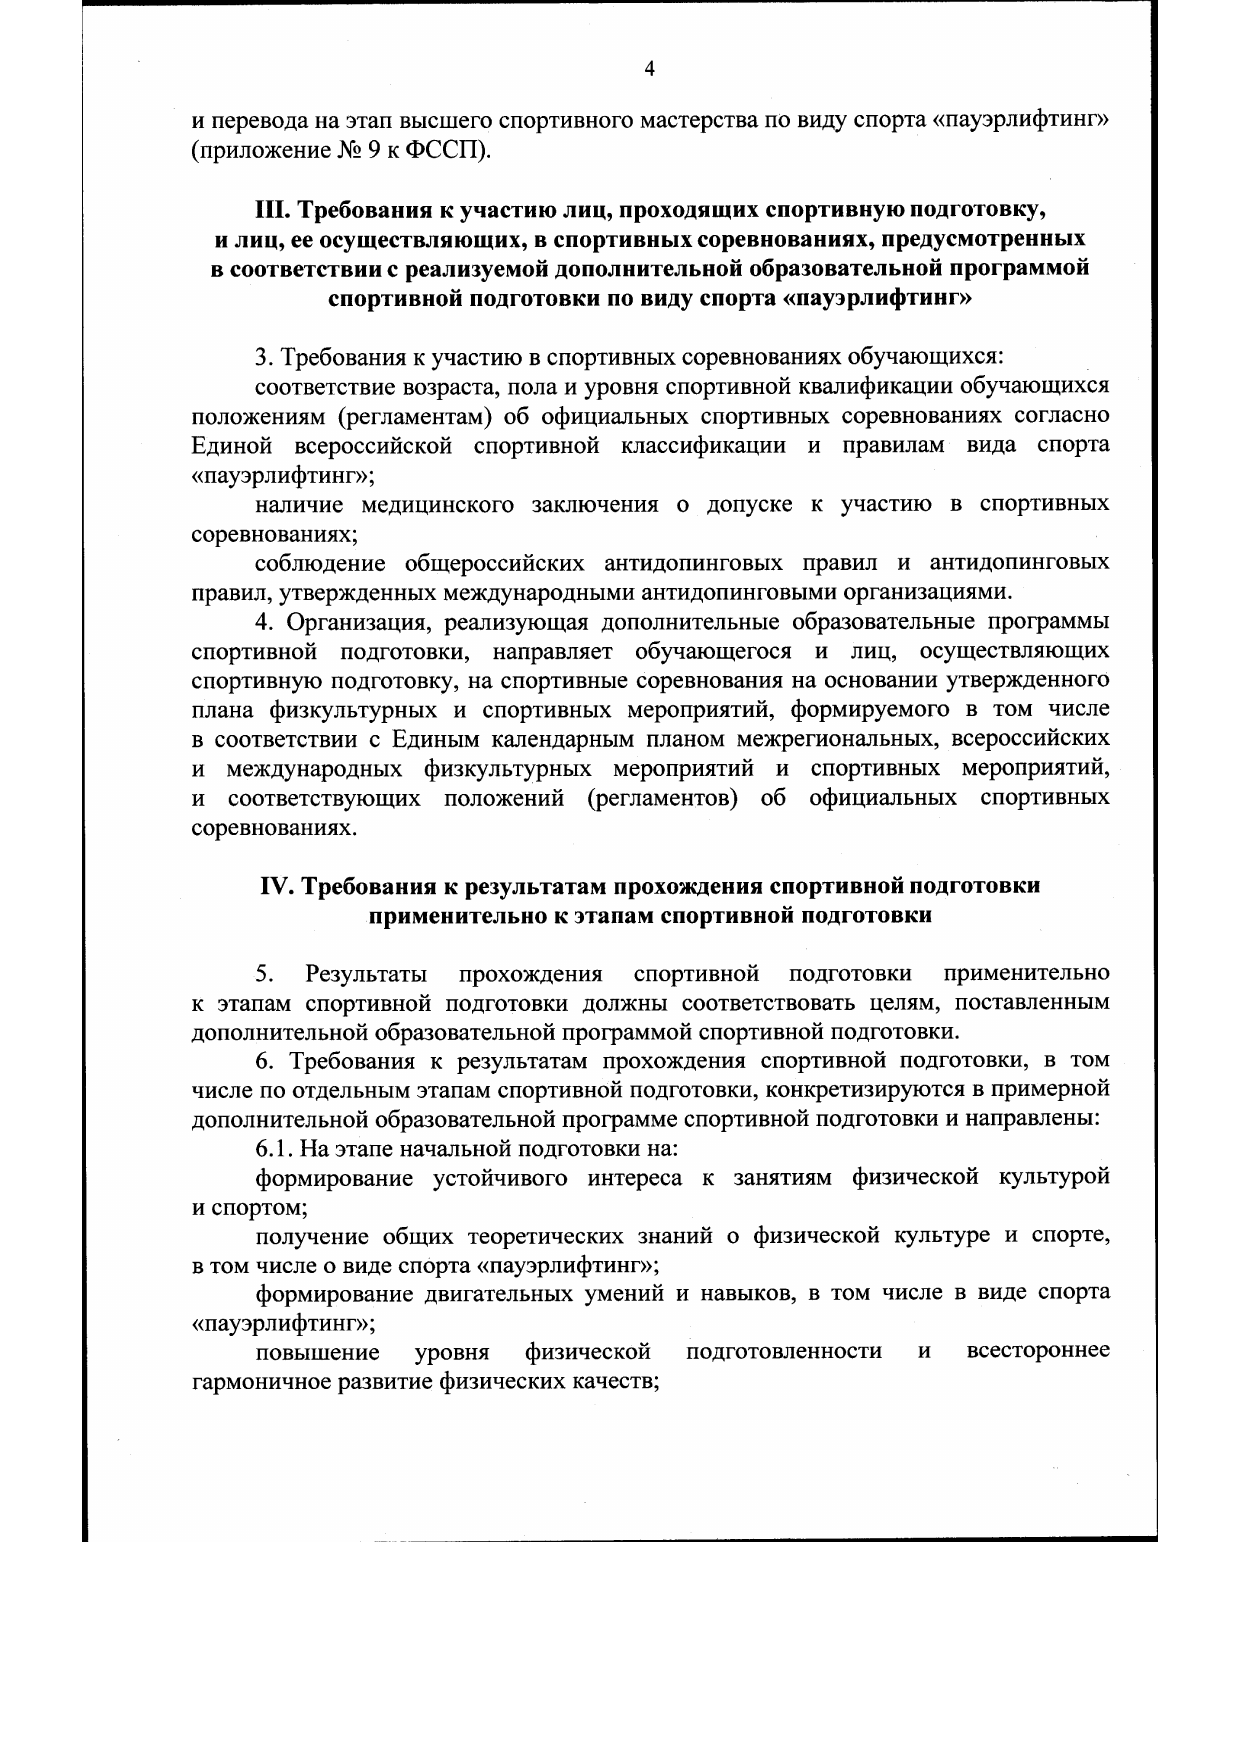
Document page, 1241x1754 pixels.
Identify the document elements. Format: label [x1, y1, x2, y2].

picture [82, 0, 1158, 1542]
